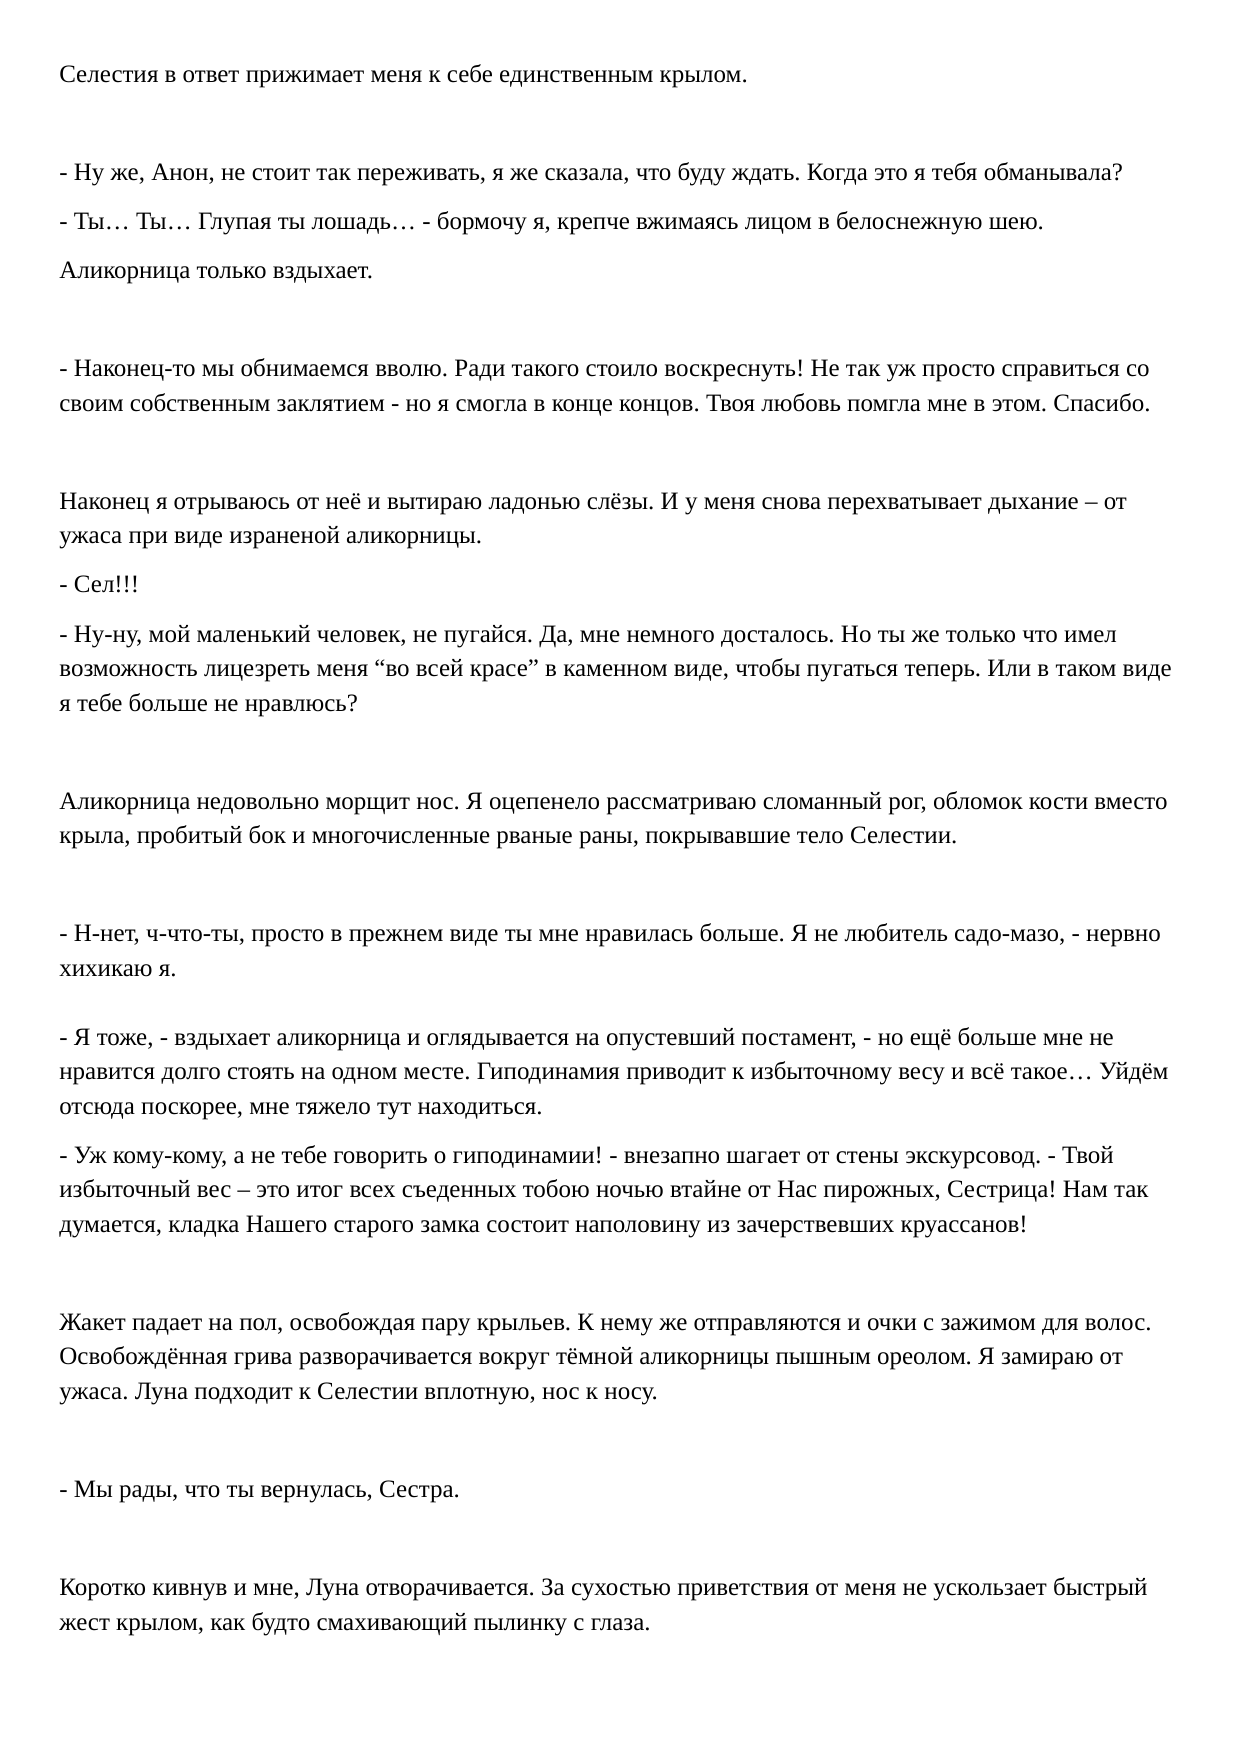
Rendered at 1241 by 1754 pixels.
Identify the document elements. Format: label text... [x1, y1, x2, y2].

text - Сел!!! [59, 569, 1181, 598]
text Аликорница недовольно морщит нос. Я оцепенело рассматриваю сломанный рог, обломок кости вместо крыла, пробитый бок и многочисленные рваные раны, покрывавшие тело Селестии. [59, 786, 1181, 849]
text - Ты… Ты… Глупая ты лошадь… - бормочу я, крепче вжимаясь лицом в белоснежную шею. [59, 206, 1181, 235]
text - Мы рады, что ты вернулась, Сестра. [59, 1474, 1181, 1503]
text - Ну же, Анон, не стоит так переживать, я же сказала, что буду ждать. Когда это я тебя обманывала? [59, 157, 1181, 186]
text - Наконец-то мы обнимаемся вволю. Ради такого стоило воскреснуть! Не так уж просто справиться со своим собственным заклятием - но я смогла в конце концов. Твоя любовь помгла мне в этом. Спасибо. [59, 353, 1181, 417]
text Коротко кивнув и мне, Луна отворачивается. За сухостью приветствия от меня не ускользает быстрый жест крылом, как будто смахивающий пылинку с глаза. [59, 1572, 1181, 1635]
text Селестия в ответ прижимает меня к себе единственным крылом. [59, 59, 1181, 88]
text - Уж кому-кому, а не тебе говорить о гиподинамии! - внезапно шагает от стены экскурсовод. - Твой избыточный вес – это итог всех съеденных тобою ночью втайне от Нас пирожных, Сестрица! Нам так думается, кладка Нашего старого замка состоит наполовину из зачерствевших круассанов! [59, 1140, 1181, 1237]
text Наконец я отрываюсь от неё и вытираю ладонью слёзы. И у меня снова перехватывает дыхание – от ужаса при виде израненой аликорницы. [59, 486, 1181, 549]
text Аликорница только вздыхает. [59, 255, 1181, 284]
text - Ну-ну, мой маленький человек, не пугайся. Да, мне немного досталось. Но ты же только что имел возможность лицезреть меня “во всей красе” в каменном виде, чтобы пугаться теперь. Или в таком виде я тебе больше не нравлюсь? [59, 619, 1181, 716]
text - Н-нет, ч-что-ты, просто в прежнем виде ты мне нравилась больше. Я не любитель садо-мазо, - нервно хихикаю я. - Я тоже, - вздыхает аликорница и оглядывается на опустевший постамент, - но ещё больше мне не нравится долго стоять на одном месте. Гиподинамия приводит к избыточному весу и всё такое… Уйдём отсюда поскорее, мне тяжело тут находиться. [59, 918, 1181, 1119]
text Жакет падает на пол, освобождая пару крыльев. К нему же отправляются и очки с зажимом для волос. Освобождённая грива разворачивается вокруг тёмной аликорницы пышным ореолом. Я замираю от ужаса. Луна подходит к Селестии вплотную, нос к носу. [59, 1307, 1181, 1404]
